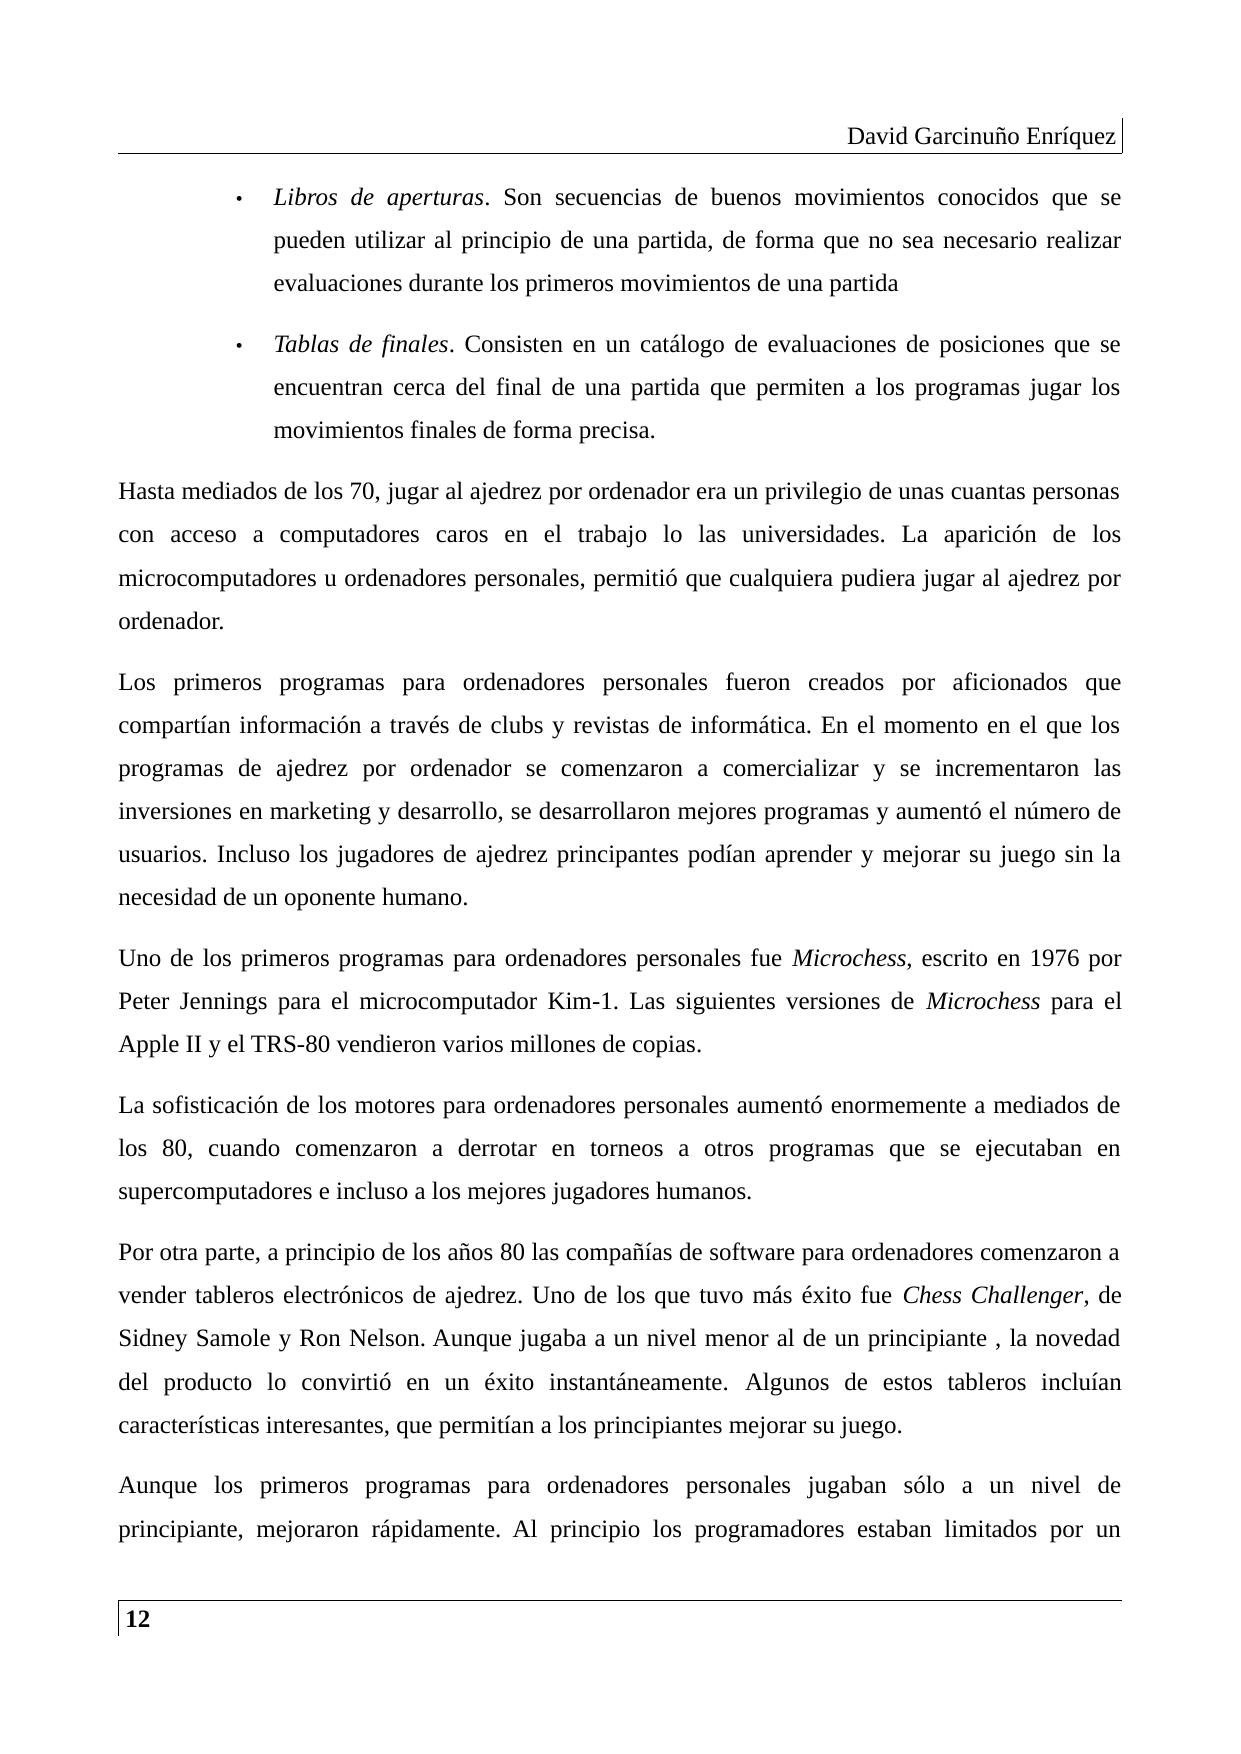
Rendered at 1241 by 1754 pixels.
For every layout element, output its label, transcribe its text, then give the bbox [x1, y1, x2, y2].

text Hasta mediados de los 70, jugar al ajedrez por ordenador era un privilegio de unas cuantas personas con acceso a computadores caros en el trabajo lo las universidades. La aparición de los microcomputadores u ordenadores personales, permitió que cualquiera pudiera jugar al ajedrez por ordenador. [118, 476, 1122, 634]
text Los primeros programas para ordenadores personales fueron creados por aficionados que compartían información a través de clubs y revistas de informática. En el momento en el que los programas de ajedrez por ordenador se comenzaron a comercializar y se incrementaron las inversiones en marketing y desarrollo, se desarrollaron mejores programas y aumentó el número de usuarios. Incluso los jugadores de ajedrez principantes podían aprender y mejorar su juego sin la necesidad de un oponente humano. [118, 667, 1122, 911]
text Aunque los primeros programas para ordenadores personales jugaban sólo a un nivel de principiante, mejoraron rápidamente. Al principio los programadores estaban limitados por un [118, 1471, 1122, 1542]
text Por otra parte, a principio de los años 80 las compañías de software para ordenadores comenzaron a vender tableros electrónicos de ajedrez. Uno de los que tuvo más éxito fue Chess Challenger, de Sidney Samole y Ron Nelson. Aunque jugaba a un nivel menor al de un principiante , la novedad del producto lo convirtió en un éxito instantáneamente. Algunos de estos tableros incluían características interesantes, que permitían a los principiantes mejorar su juego. [118, 1237, 1122, 1438]
list Tablas de finales. Consisten en un catálogo de evaluaciones de posiciones que se encuentran cerca del final de una partida que permiten a los programas jugar los movimientos finales de forma precisa. [236, 329, 1122, 444]
text Uno de los primeros programas para ordenadores personales fue Microchess, escrito en 1976 por Peter Jennings para el microcomputador Kim-1. Las siguientes versiones de Microchess para el Apple II y el TRS-80 vendieron varios millones de copias. [118, 943, 1122, 1058]
list Libros de aperturas. Son secuencias de buenos movimientos conocidos que se pueden utilizar al principio de una partida, de forma que no sea necesario realizar evaluaciones durante los primeros movimientos de una partida [236, 182, 1122, 297]
text La sofisticación de los motores para ordenadores personales aumentó enormemente a mediados de los 80, cuando comenzaron a derrotar en torneos a otros programas que se ejecutaban en supercomputadores e incluso a los mejores jugadores humanos. [118, 1090, 1122, 1205]
